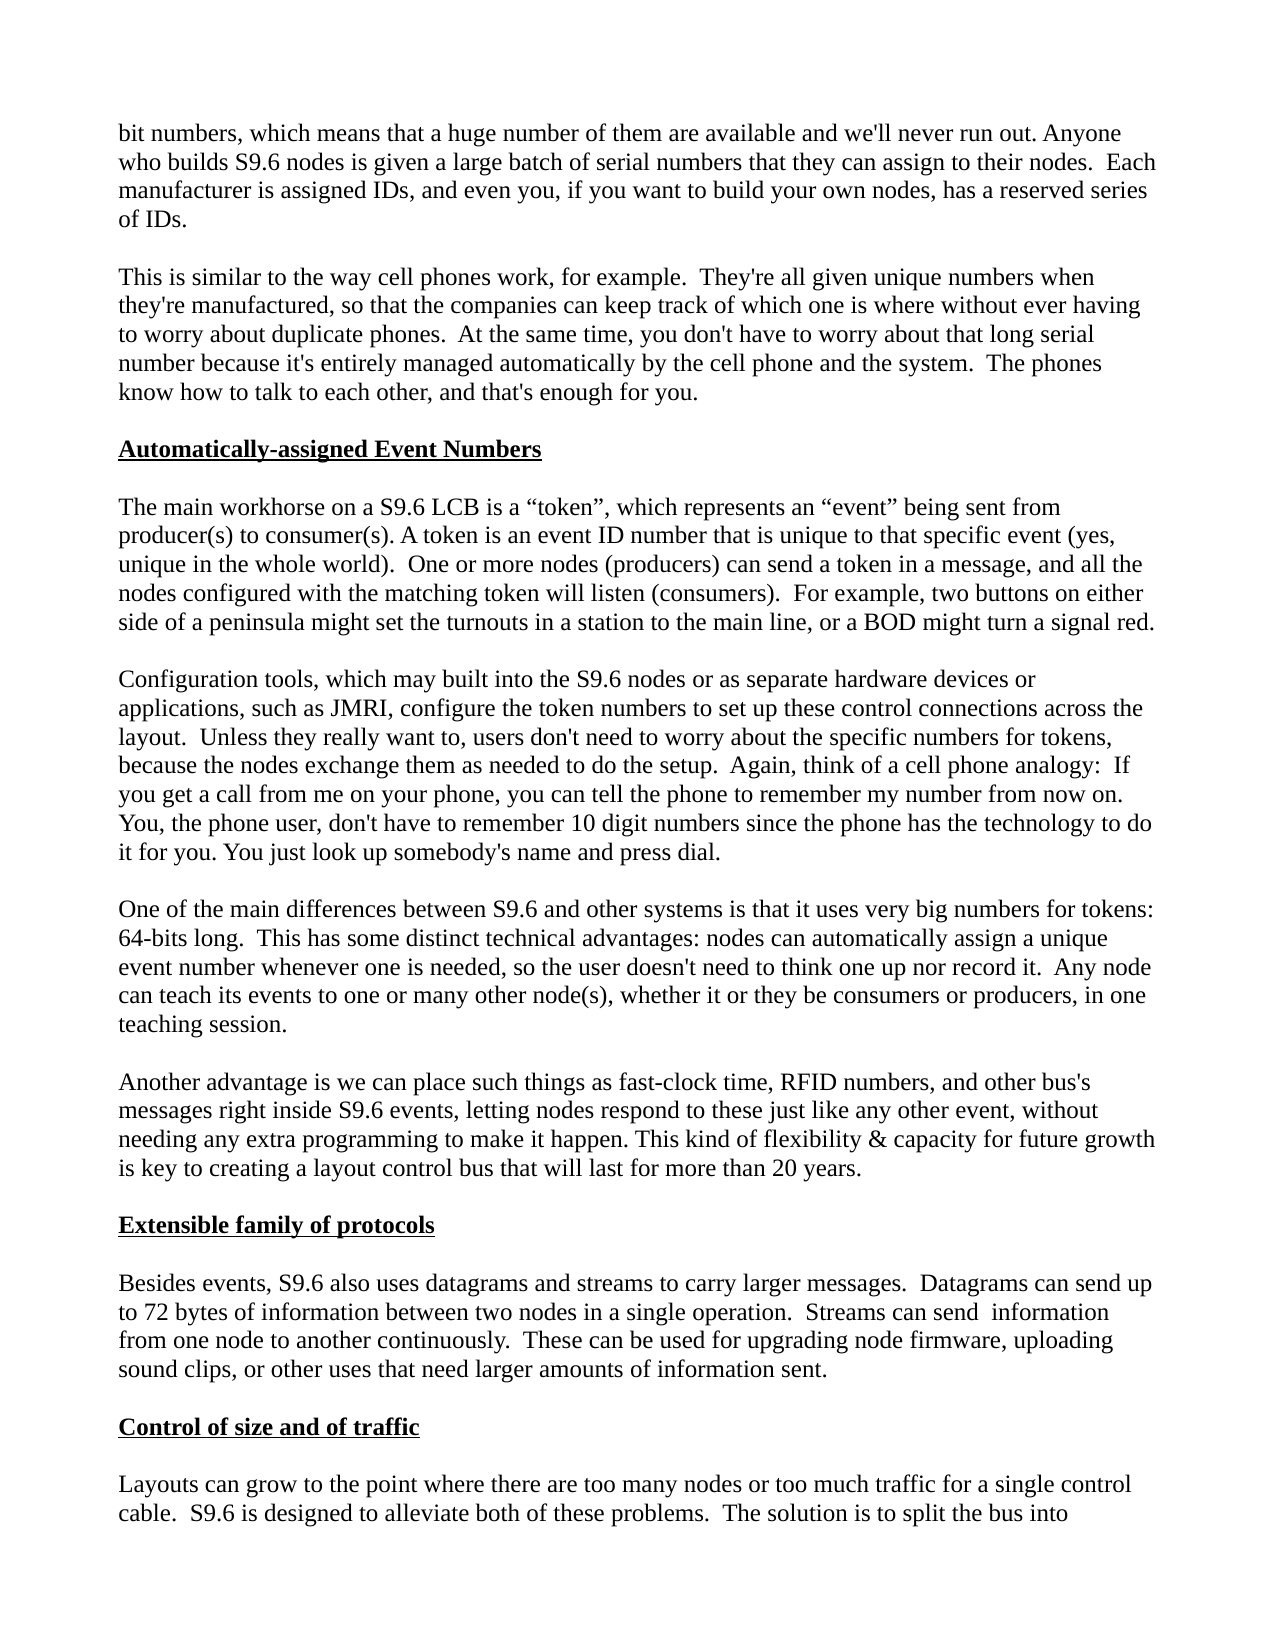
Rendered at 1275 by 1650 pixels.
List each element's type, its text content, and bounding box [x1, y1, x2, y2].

text Layouts can grow to the point where there are too many nodes or too much traffic for a single control cable. S9.6 is designed to alleviate both of these problems. The solution is to split the bus into [118, 1469, 1157, 1527]
text The main workhorse on a S9.6 LCB is a “token”, which represents an “event” being sent from producer(s) to consumer(s). A token is an event ID number that is unique to that specific event (yes, unique in the whole world). One or more nodes (producers) can send a token in a message, and all the nodes configured with the matching token will listen (consumers). For example, two buttons on either side of a peninsula might set the turnouts in a station to the main line, or a BOD might turn a signal red. [118, 492, 1157, 636]
text Extensible family of protocols [118, 1211, 1157, 1239]
text Besides events, S9.6 also uses datagrams and streams to carry larger messages. Datagrams can send up to 72 bytes of information between two nodes in a single operation. Streams can send information from one node to another continuously. These can be used for upgrading node firmware, uploading sound clips, or other uses that need larger amounts of information sent. [118, 1268, 1157, 1383]
text This is similar to the way cell phones work, for example. They're all given unique numbers when they're manufactured, so that the companies can keep track of which one is where without ever having to worry about duplicate phones. At the same time, you don't have to worry about that long serial number because it's entirely managed automatically by the cell phone and the system. The phones know how to talk to each other, and that's enough for you. [118, 262, 1157, 406]
text Control of size and of traffic [118, 1412, 1157, 1441]
text One of the main differences between S9.6 and other systems is that it uses very big numbers for tokens: 64-bits long. This has some distinct technical advantages: nodes can automatically assign a unique event number whenever one is needed, so the user doesn't need to think one up nor record it. Any node can teach its events to one or many other node(s), whether it or they be consumers or producers, in one teaching session. [118, 894, 1157, 1038]
text Another advantage is we can place such things as fast-clock time, RFID numbers, and other bus's messages right inside S9.6 events, letting nodes respond to these just like any other event, without needing any extra programming to make it happen. This kind of flexibility & capacity for future growth is key to creating a layout control bus that will last for more than 20 years. [118, 1067, 1157, 1182]
text bit numbers, which means that a huge number of them are available and we'll never run out. Anyone who builds S9.6 nodes is given a large batch of serial numbers that they can assign to their nodes. Each manufacturer is assigned IDs, and even you, if you want to build your own nodes, has a reserved series of IDs. [118, 118, 1157, 233]
text Automatically-assigned Event Numbers [118, 434, 1157, 463]
text Configuration tools, which may built into the S9.6 nodes or as separate hardware devices or applications, such as JMRI, configure the token numbers to set up these control connections across the layout. Unless they really want to, users don't need to worry about the specific numbers for tokens, because the nodes exchange them as needed to do the setup. Again, think of a cell phone analogy: If you get a call from me on your phone, you can tell the phone to remember my number from now on. You, the phone user, don't have to remember 10 digit numbers since the phone has the technology to do it for you. You just look up somebody's name and press dial. [118, 664, 1157, 866]
